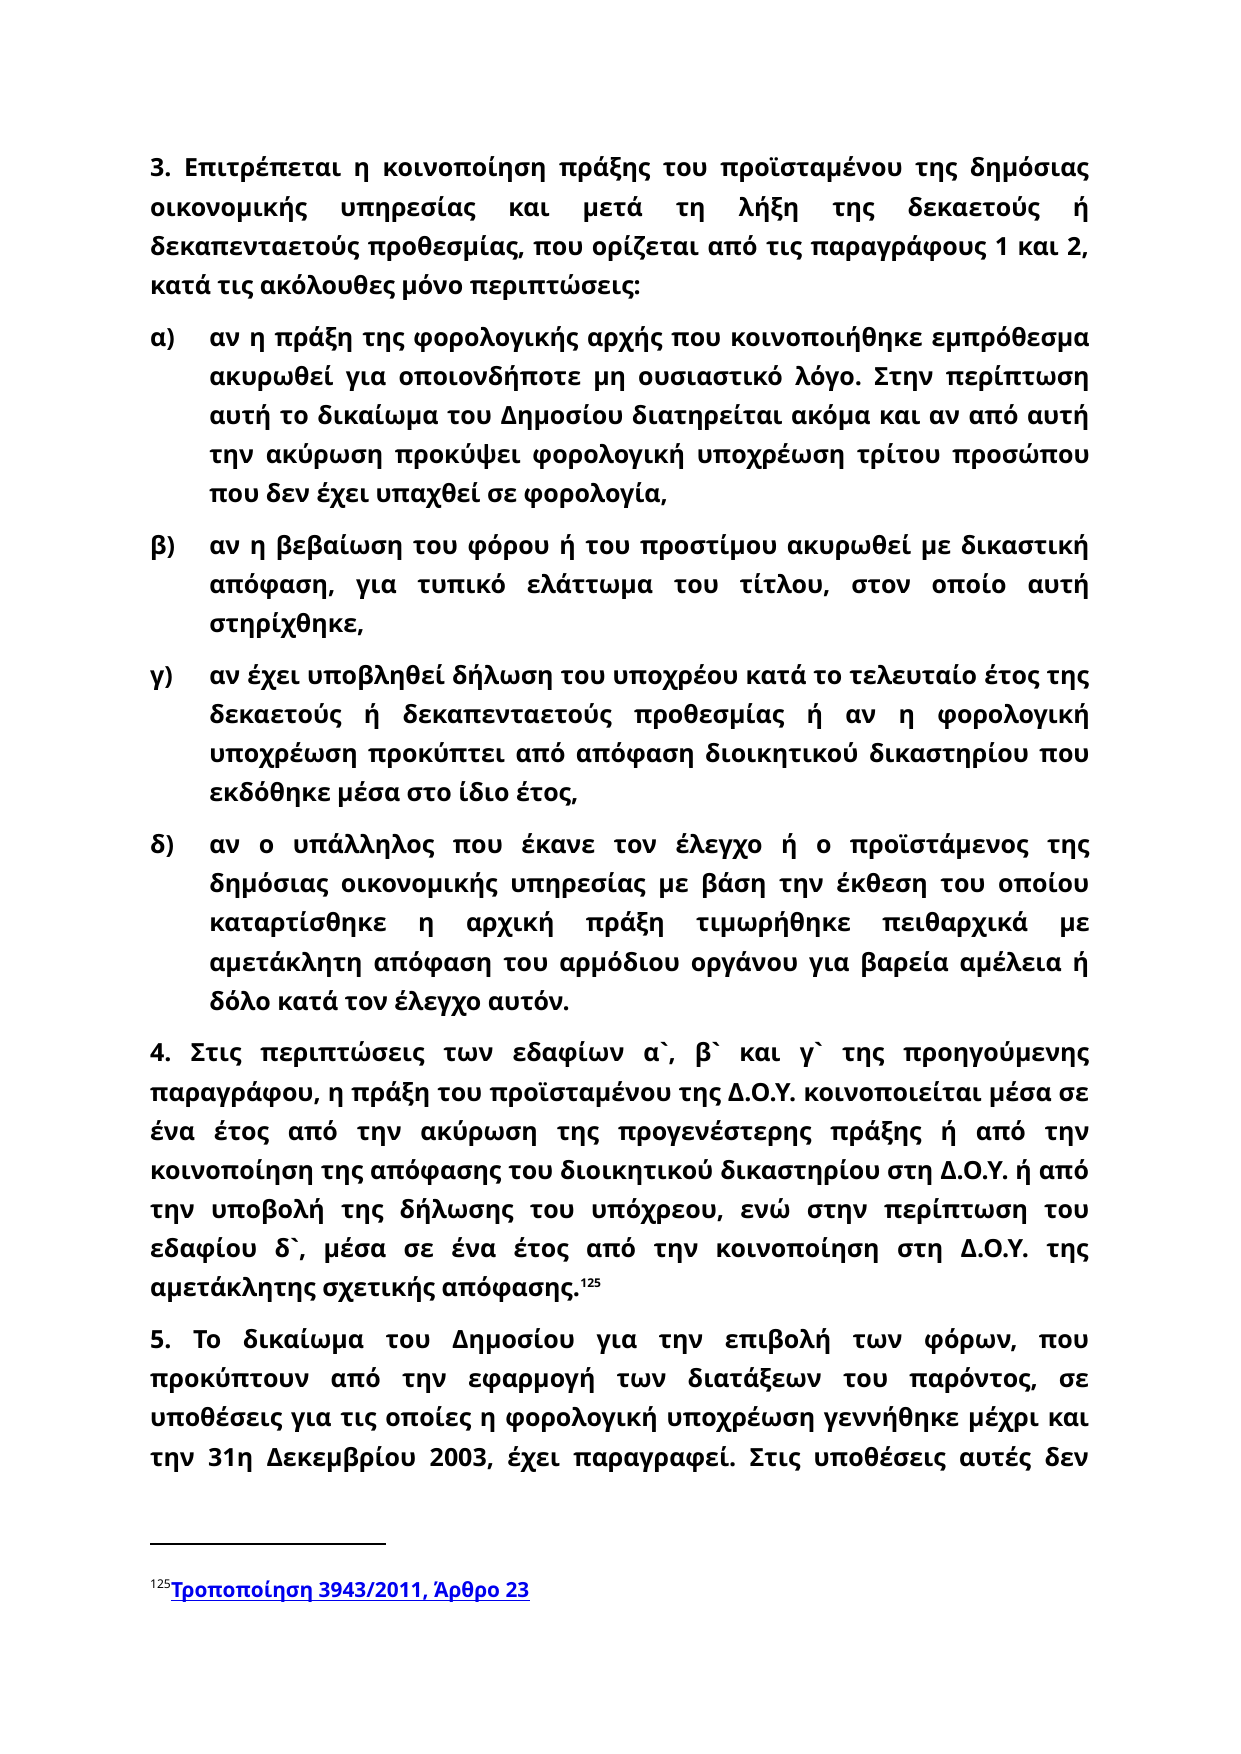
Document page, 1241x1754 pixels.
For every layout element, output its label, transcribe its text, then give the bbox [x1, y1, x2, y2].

text 3. Επιτρέπεται η κοινοποίηση πράξης του προϊσταμένου της δημόσιας οικονομικής υπηρεσίας και μετά τη λήξη της δεκαετούς ή δεκαπενταετούς προθεσμίας, που ορίζεται από τις παραγράφους 1 και 2, κατά τις ακόλουθες μόνο περιπτώσεις: [150, 150, 1090, 302]
text Τροποποίηση 3943/2011, Άρθρο 23 [150, 1576, 1090, 1604]
text 4. Στις περιπτώσεις των εδαφίων α`, β` και γ` της προηγούμενης παραγράφου, η πράξη του προϊσταμένου της Δ.Ο.Υ. κοινοποιείται μέσα σε ένα έτος από την ακύρωση της προγενέστερης πράξης ή από την κοινοποίηση της απόφασης του διοικητικού δικαστηρίου στη Δ.Ο.Υ. ή από την υποβολή της δήλωσης του υπόχρεου, ενώ στην περίπτωση του εδαφίου δ`, μέσα σε ένα έτος από την κοινοποίηση στη Δ.Ο.Υ. της αμετάκλητης σχετικής απόφασης. [150, 1035, 1090, 1304]
text 5. Το δικαίωμα του Δημοσίου για την επιβολή των φόρων, που προκύπτουν από την εφαρμογή των διατάξεων του παρόντος, σε υποθέσεις για τις οποίες η φορολογική υποχρέωση γεννήθηκε μέχρι και την 31η Δεκεμβρίου 2003, έχει παραγραφεί. Στις υποθέσεις αυτές δεν [150, 1322, 1090, 1473]
list β) αν η βεβαίωση του φόρου ή του προστίμου ακυρωθεί με δικαστική απόφαση, για τυπικό ελάττωμα του τίτλου, στον οποίο αυτή στηρίχθηκε, [150, 527, 1090, 640]
list δ) αν ο υπάλληλος που έκανε τον έλεγχο ή ο προϊστάμενος της δημόσιας οικονομικής υπηρεσίας με βάση την έκθεση του οποίου καταρτίσθηκε η αρχική πράξη τιμωρήθηκε πειθαρχικά με αμετάκλητη απόφαση του αρμόδιου οργάνου για βαρεία αμέλεια ή δόλο κατά τον έλεγχο αυτόν. [150, 827, 1090, 1017]
list γ) αν έχει υποβληθεί δήλωση του υποχρέου κατά το τελευταίο έτος της δεκαετούς ή δεκαπενταετούς προθεσμίας ή αν η φορολογική υποχρέωση προκύπτει από απόφαση διοικητικού δικαστηρίου που εκδόθηκε μέσα στο ίδιο έτος, [150, 657, 1090, 809]
list α) αν η πράξη της φορολογικής αρχής που κοινοποιήθηκε εμπρόθεσμα ακυρωθεί για οποιονδήποτε μη ουσιαστικό λόγο. Στην περίπτωση αυτή το δικαίωμα του Δημοσίου διατηρείται ακόμα και αν από αυτή την ακύρωση προκύψει φορολογική υποχρέωση τρίτου προσώπου που δεν έχει υπαχθεί σε φορολογία, [150, 319, 1090, 510]
